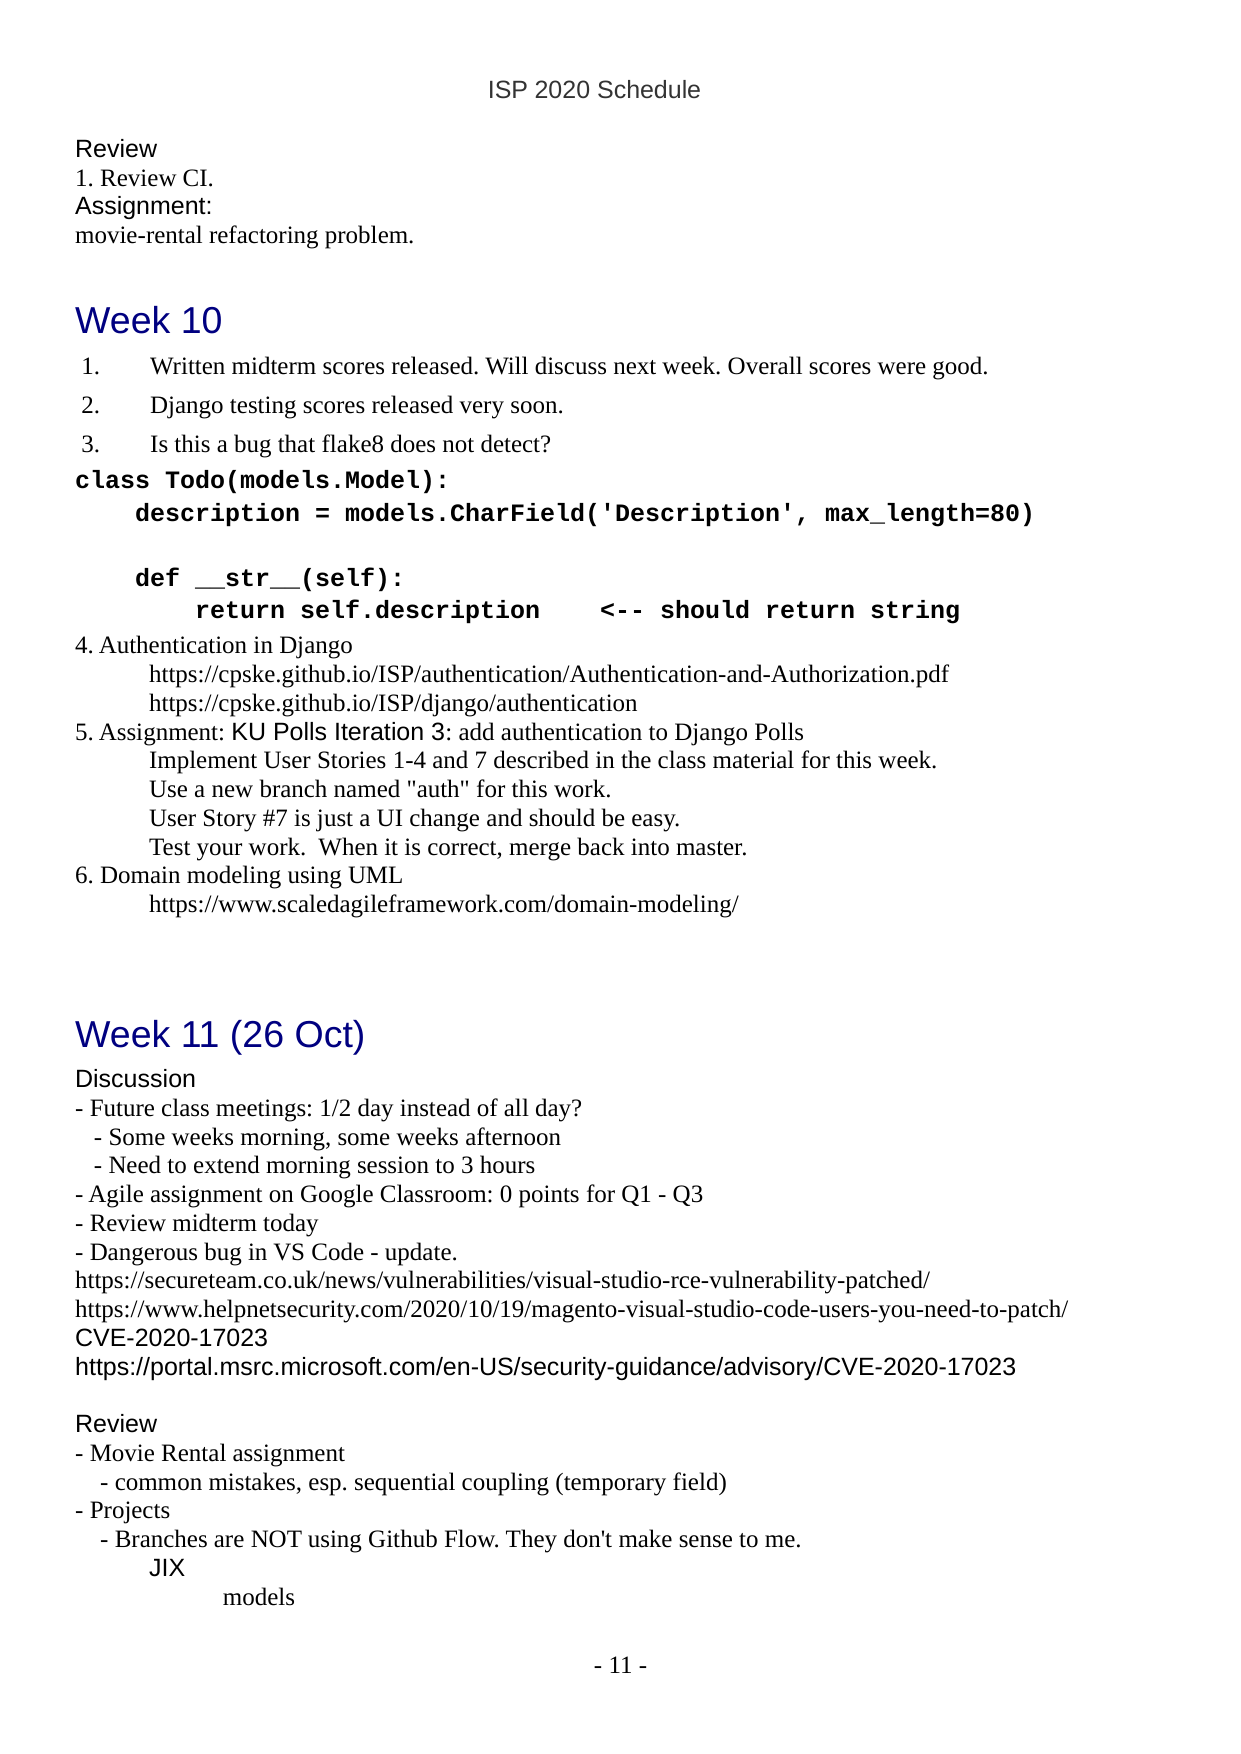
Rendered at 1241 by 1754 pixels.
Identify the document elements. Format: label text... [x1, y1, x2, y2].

text https://portal.msrc.microsoft.com/en-US/security-guidance/advisory/CVE-2020-17023 [75, 1352, 1166, 1381]
text https://cpske.github.io/ISP/django/authentication [75, 688, 1166, 717]
text def __str__(self): [75, 566, 1166, 594]
text description = models.CharField('Description', max_length=80) [75, 501, 1166, 529]
text Review [75, 134, 1166, 163]
text Implement User Stories 1-4 and 7 described in the class material for this week. [75, 746, 1166, 774]
subtitle Week 11 (26 Oct) [75, 1012, 1166, 1055]
text https://cpske.github.io/ISP/authentication/Authentication-and-Authorization.pdf [75, 659, 1166, 688]
text 1. Review CI. [75, 163, 1166, 191]
text - Agile assignment on Google Classroom: 0 points for Q1 - Q3 [75, 1179, 1166, 1208]
list Django testing scores released very soon. [81, 390, 1166, 419]
text - Some weeks morning, some weeks afternoon [75, 1122, 1166, 1151]
text https://www.helpnetsecurity.com/2020/10/19/magento-visual-studio-code-users-you-need-to-patch/ [75, 1294, 1166, 1323]
text Discussion [75, 1064, 1166, 1093]
text 4. Authentication in Django [75, 631, 1166, 659]
text - common mistakes, esp. sequential coupling (temporary field) [75, 1467, 1166, 1496]
text Test your work. When it is correct, merge back into master. [75, 832, 1166, 861]
text - Future class meetings: 1/2 day instead of all day? [75, 1093, 1166, 1122]
text - Review midterm today [75, 1208, 1166, 1237]
text - Projects [75, 1496, 1166, 1524]
text movie-rental refactoring problem. [75, 220, 1166, 249]
text 6. Domain modeling using UML [75, 861, 1166, 889]
text - Need to extend morning session to 3 hours [75, 1151, 1166, 1179]
text Use a new branch named "auth" for this work. [75, 774, 1166, 803]
text return self.description <-- should return string [75, 598, 1166, 626]
text - Dangerous bug in VS Code - update. [75, 1237, 1166, 1266]
text https://secureteam.co.uk/news/vulnerabilities/visual-studio-rce-vulnerability-patched/ [75, 1266, 1166, 1294]
text class Todo(models.Model): [75, 468, 1166, 496]
text models [75, 1582, 1166, 1611]
text 5. Assignment: KU Polls Iteration 3: add authentication to Django Polls [75, 717, 1166, 746]
list Written midterm scores released. Will discuss next week. Overall scores were good. [81, 351, 1166, 379]
subtitle Week 10 [75, 299, 1166, 342]
text User Story #7 is just a UI change and should be easy. [75, 803, 1166, 832]
text Assignment: [75, 191, 1166, 220]
text https://www.scaledagileframework.com/domain-modeling/ [75, 889, 1166, 918]
text CVE-2020-17023 [75, 1323, 1166, 1352]
text - Branches are NOT using Github Flow. They don't make sense to me. [75, 1524, 1166, 1553]
list Is this a bug that flake8 does not detect? [81, 429, 1166, 458]
text JIX [75, 1553, 1166, 1582]
text - Movie Rental assignment [75, 1438, 1166, 1467]
text Review [75, 1409, 1166, 1438]
